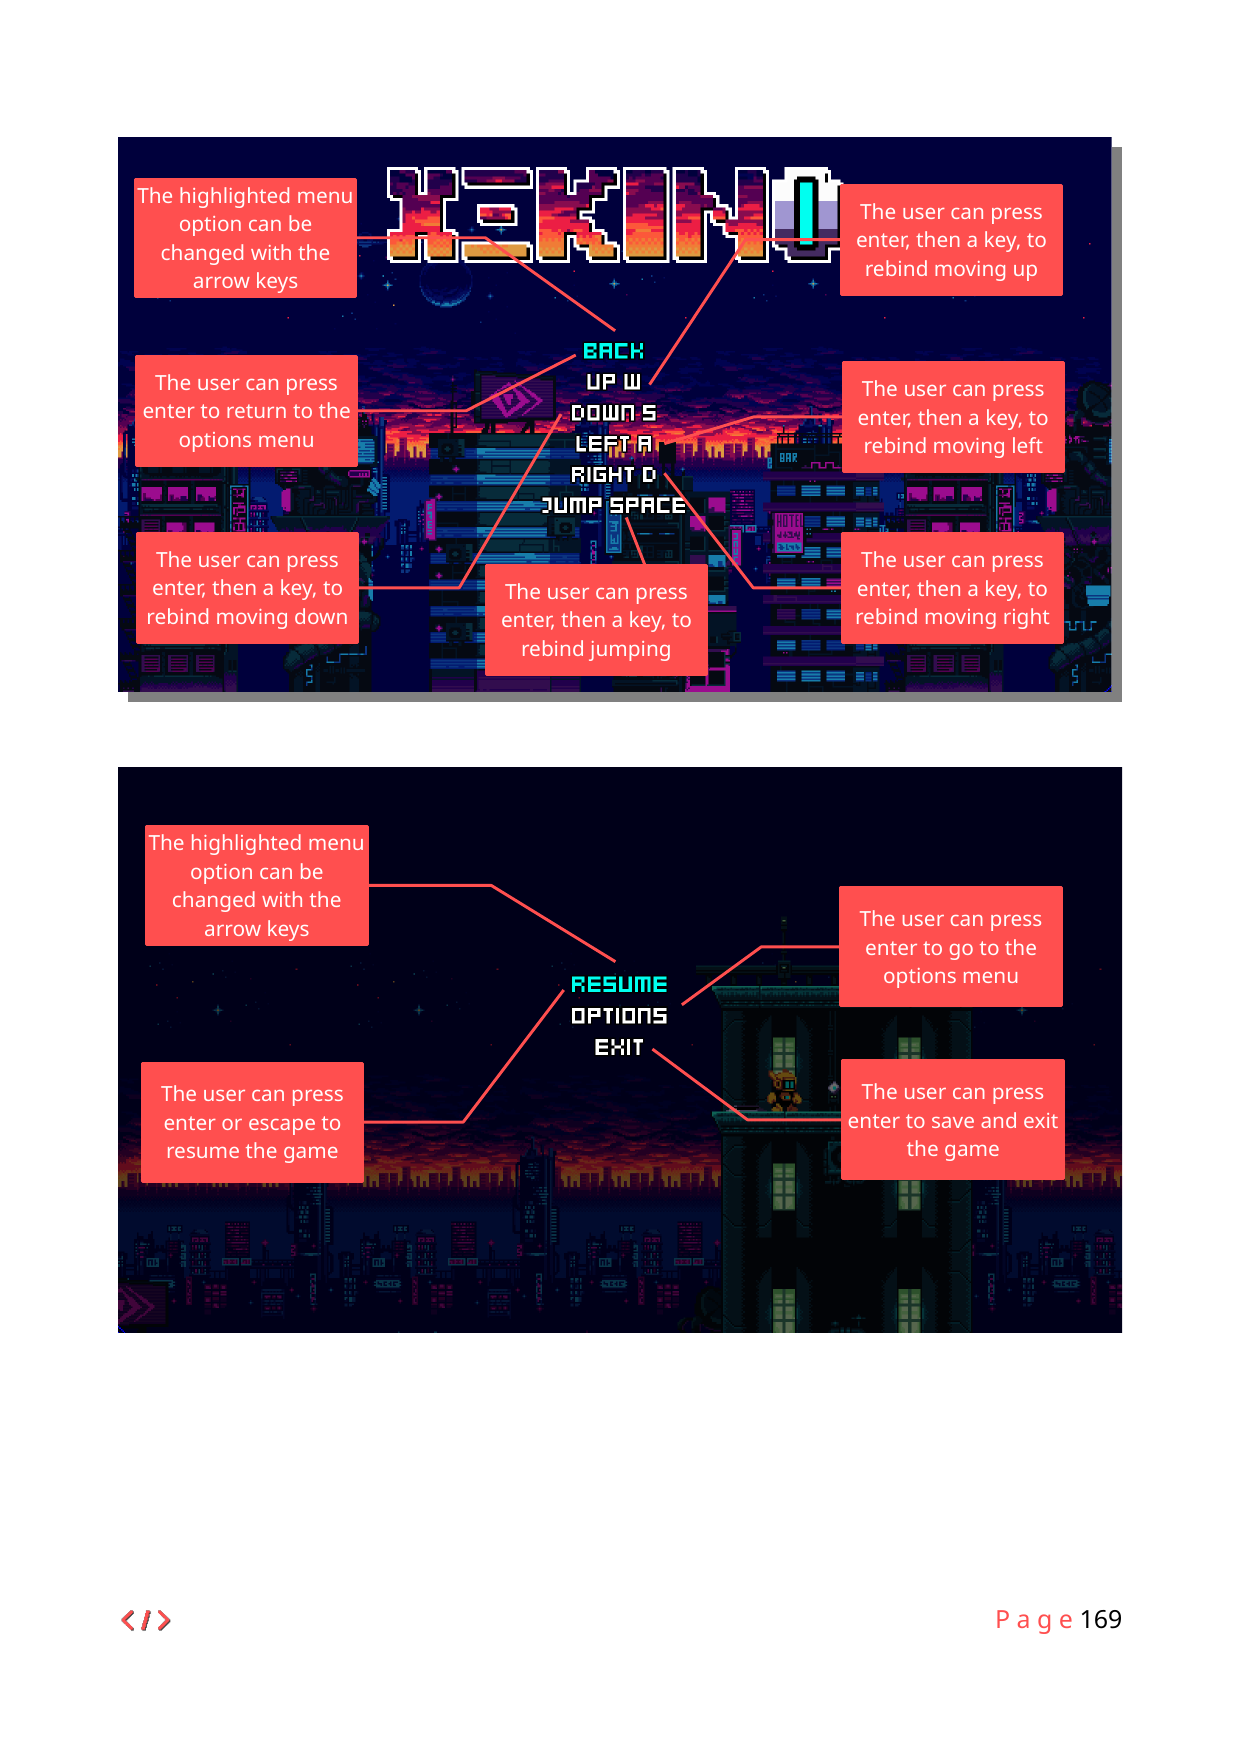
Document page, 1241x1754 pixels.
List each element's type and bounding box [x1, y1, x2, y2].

picture [118, 137, 1112, 692]
picture [118, 767, 1123, 1333]
picture [116, 1591, 175, 1649]
